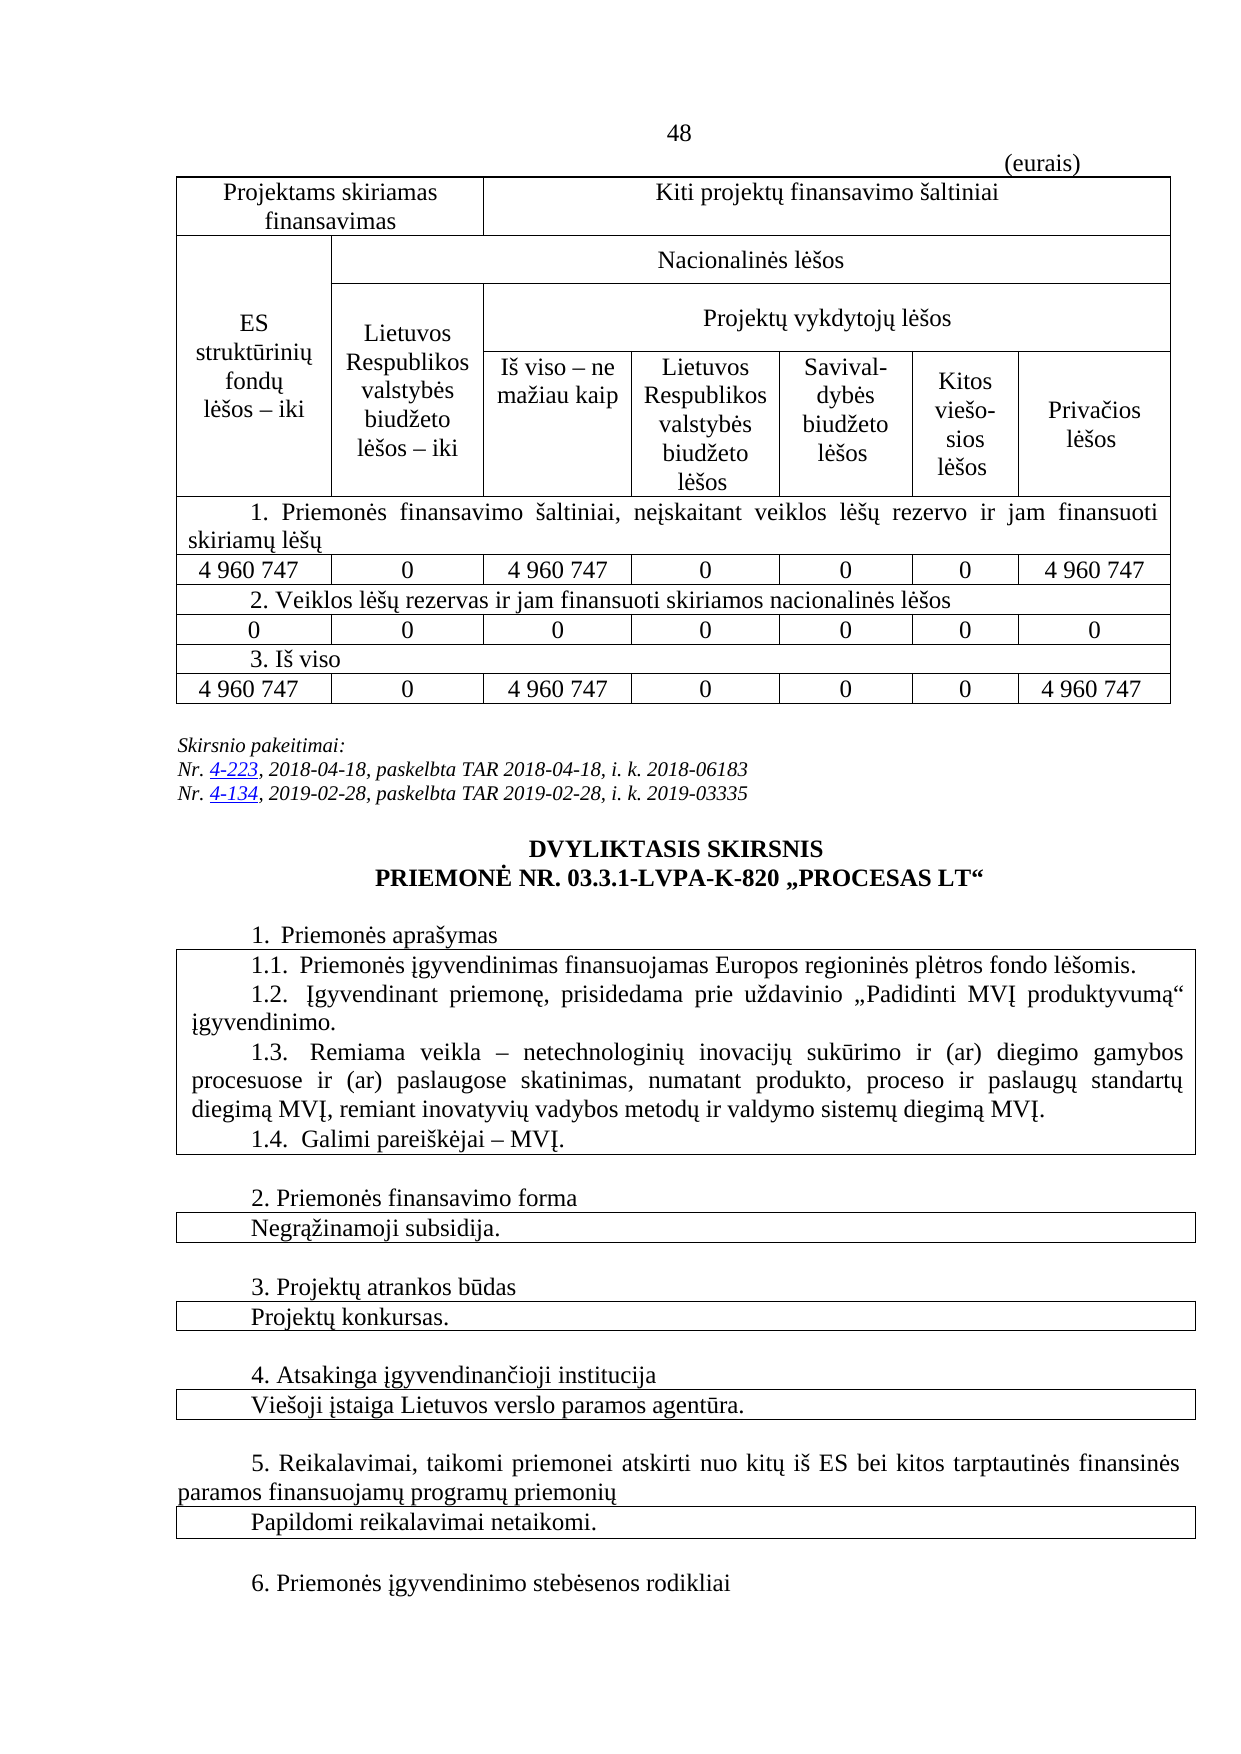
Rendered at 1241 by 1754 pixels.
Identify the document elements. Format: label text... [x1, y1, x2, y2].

text DVYLIKTASIS SKIRSNIS [177, 834, 1181, 863]
table_cell 4 960 747 [484, 674, 631, 703]
table_cell 0 [913, 555, 1018, 584]
table_cell Lietuvos Respublikos valstybės biudžeto lėšos [632, 352, 779, 496]
table_header Viešoji įstaiga Lietuvos verslo paramos agentūra. [177, 1390, 1195, 1419]
table_header Papildomi reikalavimai netaikomi. [177, 1507, 1195, 1538]
text 6. Priemonės įgyvendinimo stebėsenos rodikliai [177, 1568, 1181, 1597]
table_cell 1.3. Remiama veikla – netechnologinių inovacijų sukūrimo ir (ar) diegimo gamybos procesuose ir (ar) paslaugose skatinimas, numatant produkto, proceso ir paslaugų standartų diegimą MVĮ, remiant inovatyvių vadybos metodų ir valdymo sistemų diegimą MVĮ. [177, 1037, 1195, 1124]
table_cell 4 960 747 [1019, 674, 1170, 703]
table_cell 0 [332, 674, 483, 703]
table_cell 1.2. Įgyvendinant priemonę, prisidedama prie uždavinio „Padidinti MVĮ produktyvumą“ įgyvendinimo. [177, 979, 1195, 1037]
table_cell Nacionalinės lėšos [332, 236, 1170, 283]
text 4. Atsakinga įgyvendinančioji institucija [177, 1360, 1181, 1389]
table_cell 0 [632, 615, 779, 643]
table_header Projektams skiriamas finansavimas [177, 178, 483, 235]
table_cell 0 [780, 674, 912, 703]
text 5. Reikalavimai, taikomi priemonei atskirti nuo kitų iš ES bei kitos tarptautinės finansinės paramos finansuojamų programų priemonių [177, 1448, 1181, 1506]
table_cell 0 [780, 555, 912, 584]
table_cell 0 [913, 674, 1018, 703]
table_cell 1.4. Galimi pareiškėjai – MVĮ. [177, 1124, 1195, 1154]
text PRIEMONĖ NR. 03.3.1-LVPA-K-820 „PROCESAS LT“ [177, 863, 1181, 891]
table_cell 0 [332, 615, 483, 643]
text 1. Priemonės aprašymas [251, 920, 1181, 949]
text Nr. 4-134, 2019-02-28, paskelbta TAR 2019-02-28, i. k. 2019-03335 [177, 781, 1181, 805]
table_header Projektų konkursas. [177, 1302, 1195, 1330]
text Skirsnio pakeitimai: [177, 733, 1181, 757]
table_cell Privačios lėšos [1019, 352, 1170, 496]
table_header Negrąžinamoji subsidija. [177, 1213, 1195, 1242]
table_cell 0 [484, 615, 631, 643]
table_cell Projektų vykdytojų lėšos [484, 284, 1170, 351]
table_header 1.1. Priemonės įgyvendinimas finansuojamas Europos regioninės plėtros fondo lėšomis. [177, 950, 1195, 979]
table_cell 0 [780, 615, 912, 643]
table_cell 0 [632, 555, 779, 584]
text (eurais) [251, 148, 1181, 176]
table_cell 4 960 747 [177, 674, 331, 703]
text 3. Projektų atrankos būdas [177, 1272, 1181, 1301]
table_cell 2. Veiklos lėšų rezervas ir jam finansuoti skiriamos nacionalinės lėšos [177, 585, 1170, 614]
table_cell 0 [177, 615, 331, 643]
table_cell 1. Priemonės finansavimo šaltiniai, neįskaitant veiklos lėšų rezervo ir jam finansuoti skiriamų lėšų [177, 497, 1170, 554]
table_cell Kitos viešo-sios lėšos [913, 352, 1018, 496]
table_cell 0 [632, 674, 779, 703]
table_cell 4 960 747 [1019, 555, 1170, 584]
table_cell 0 [1019, 615, 1170, 643]
table_cell Iš viso – ne mažiau kaip [484, 352, 631, 496]
text Nr. 4-223, 2018-04-18, paskelbta TAR 2018-04-18, i. k. 2018-06183 [177, 757, 1181, 781]
table_cell Lietuvos Respublikos valstybės biudžeto lėšos – iki [332, 284, 483, 496]
table_cell 3. Iš viso [177, 645, 1170, 673]
table_cell ES struktūrinių fondų lėšos – iki [177, 236, 331, 496]
table_cell 4 960 747 [484, 555, 631, 584]
table_cell 0 [332, 555, 483, 584]
table_cell 4 960 747 [177, 555, 331, 584]
table_cell Savival-dybės biudžeto lėšos [780, 352, 912, 496]
table_cell 0 [913, 615, 1018, 643]
table_header Kiti projektų finansavimo šaltiniai [484, 178, 1170, 235]
text 2. Priemonės finansavimo forma [251, 1183, 1181, 1212]
